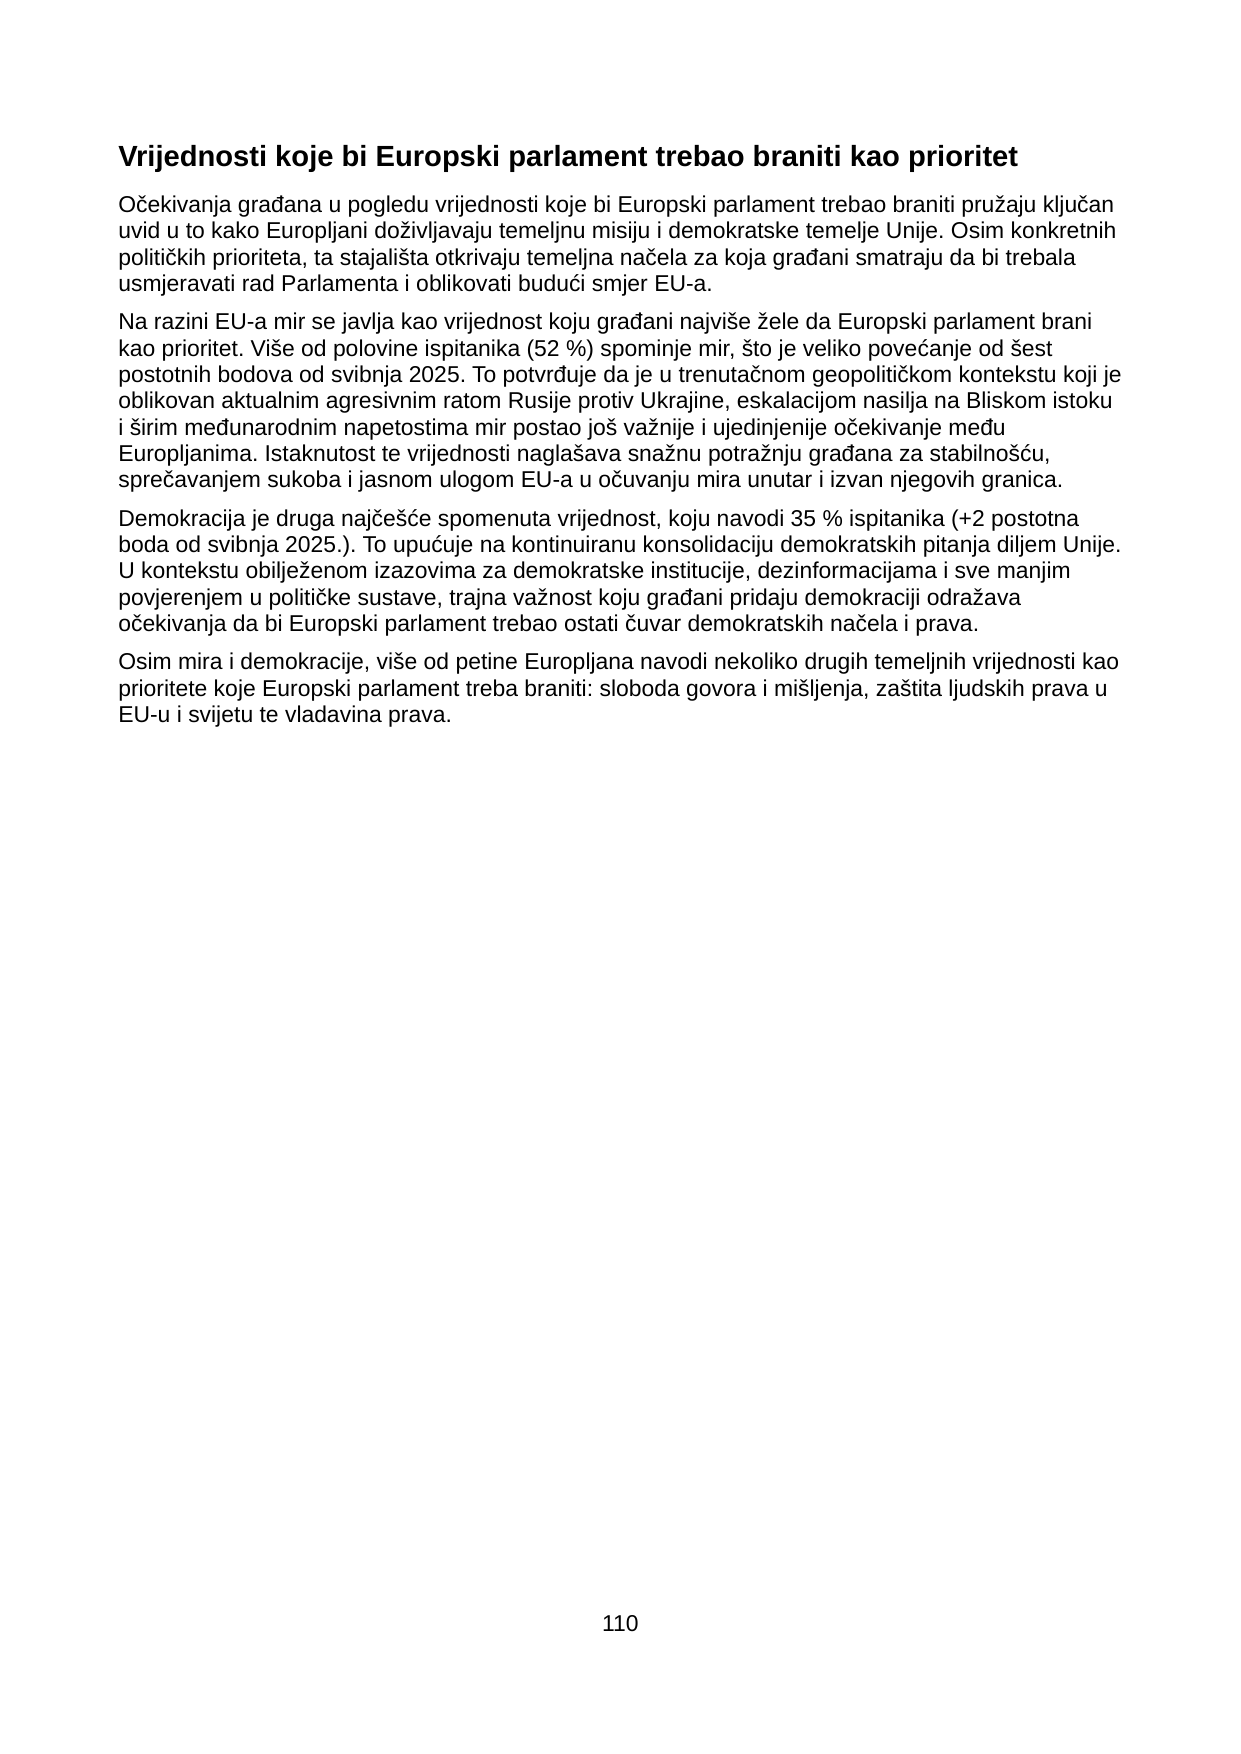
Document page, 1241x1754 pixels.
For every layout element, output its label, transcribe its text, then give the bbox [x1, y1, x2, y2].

text Na razini EU-a mir se javlja kao vrijednost koju građani najviše žele da Europski parlament brani kao prioritet. Više od polovine ispitanika (52 %) spominje mir, što je veliko povećanje od šest postotnih bodova od svibnja 2025. To potvrđuje da je u trenutačnom geopolitičkom kontekstu koji je oblikovan aktualnim agresivnim ratom Rusije protiv Ukrajine, eskalacijom nasilja na Bliskom istoku i širim međunarodnim napetostima mir postao još važnije i ujedinjenije očekivanje među Europljanima. Istaknutost te vrijednosti naglašava snažnu potražnju građana za stabilnošću, sprečavanjem sukoba i jasnom ulogom EU-a u očuvanju mira unutar i izvan njegovih granica. [118, 308, 1122, 493]
text Demokracija je druga najčešće spomenuta vrijednost, koju navodi 35 % ispitanika (+2 postotna boda od svibnja 2025.). To upućuje na kontinuiranu konsolidaciju demokratskih pitanja diljem Unije. U kontekstu obilježenom izazovima za demokratske institucije, dezinformacijama i sve manjim povjerenjem u političke sustave, trajna važnost koju građani pridaju demokraciji odražava očekivanja da bi Europski parlament trebao ostati čuvar demokratskih načela i prava. [118, 504, 1122, 636]
subtitle Vrijednosti koje bi Europski parlament trebao braniti kao prioritet [118, 139, 1122, 172]
text Očekivanja građana u pogledu vrijednosti koje bi Europski parlament trebao braniti pružaju ključan uvid u to kako Europljani doživljavaju temeljnu misiju i demokratske temelje Unije. Osim konkretnih političkih prioriteta, ta stajališta otkrivaju temeljna načela za koja građani smatraju da bi trebala usmjeravati rad Parlamenta i oblikovati budući smjer EU-a. [118, 191, 1122, 296]
text Osim mira i demokracije, više od petine Europljana navodi nekoliko drugih temeljnih vrijednosti kao prioritete koje Europski parlament treba braniti: sloboda govora i mišljenja, zaštita ljudskih prava u EU-u i svijetu te vladavina prava. [118, 648, 1122, 727]
